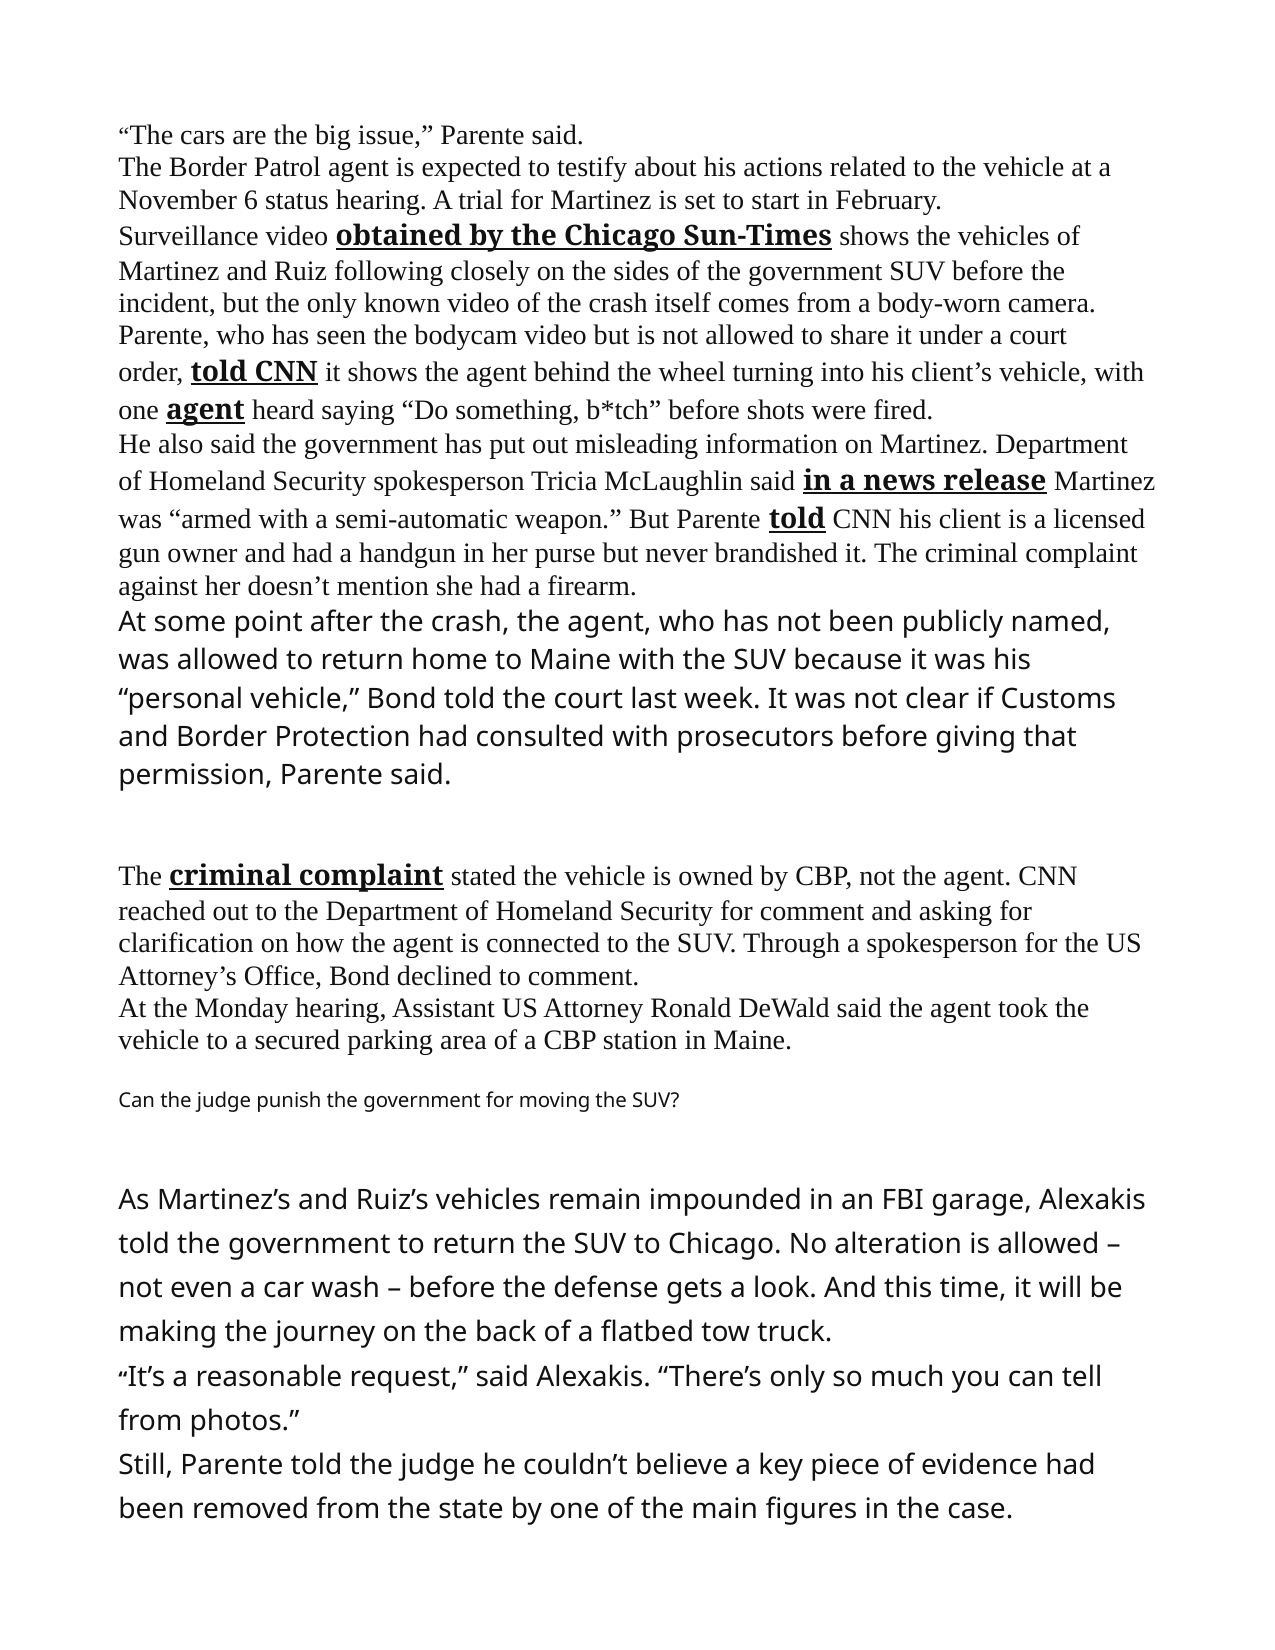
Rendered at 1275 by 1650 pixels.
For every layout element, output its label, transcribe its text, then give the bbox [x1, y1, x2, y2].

text The Border Patrol agent is expected to testify about his actions related to the vehicle at a November 6 status hearing. A trial for Martinez is set to start in February. [118, 151, 1157, 215]
text At the Monday hearing, Assistant US Attorney Ronald DeWald said the agent took the vehicle to a secured parking area of a CBP station in Maine. [118, 991, 1157, 1056]
text Surveillance video obtained by the Chicago Sun-Times shows the vehicles of Martinez and Ruiz following closely on the sides of the government SUV before the incident, but the only known video of the crash itself comes from a body-worn camera. [118, 215, 1157, 318]
text “The cars are the big issue,” Parente said. [118, 118, 1157, 151]
subtitle Can the judge punish the government for moving the SUV? [118, 1085, 1157, 1113]
text He also said the government has put out misleading information on Martinez. Department of Homeland Security spokesperson Tricia McLaughlin said in a news release Martinez was “armed with a semi-automatic weapon.” But Parente told CNN his client is a licensed gun owner and had a handgun in her purse but never brandished it. The criminal complaint against her doesn’t mention she had a firearm. [118, 427, 1157, 601]
text Parente, who has seen the bodycam video but is not allowed to share it under a court order, told CNN it shows the agent behind the wheel turning into his client’s vehicle, with one agent heard saying “Do something, b*tch” before shots were fired. [118, 318, 1157, 427]
text At some point after the crash, the agent, who has not been publicly named, was allowed to return home to Maine with the SUV because it was his “personal vehicle,” Bond told the court last week. It was not clear if Customs and Border Protection had consulted with prosecutors before giving that permission, Parente said. [118, 601, 1157, 793]
text Still, Parente told the judge he couldn’t believe a key piece of evidence had been removed from the state by one of the main figures in the case. [118, 1444, 1157, 1526]
text “It’s a reasonable request,” said Alexakis. “There’s only so much you can tell from photos.” [118, 1356, 1157, 1438]
text As Martinez’s and Ruiz’s vehicles remain impounded in an FBI garage, Alexakis told the government to return the SUV to Chicago. No alteration is allowed – not even a car wash – before the defense gets a look. And this time, it will be making the journey on the back of a flatbed tow truck. [118, 1179, 1157, 1350]
text The criminal complaint stated the vehicle is owned by CBP, not the agent. CNN reached out to the Department of Homeland Security for comment and asking for clarification on how the agent is connected to the SUV. Through a spokesperson for the US Attorney’s Office, Bond declined to comment. [118, 856, 1157, 991]
